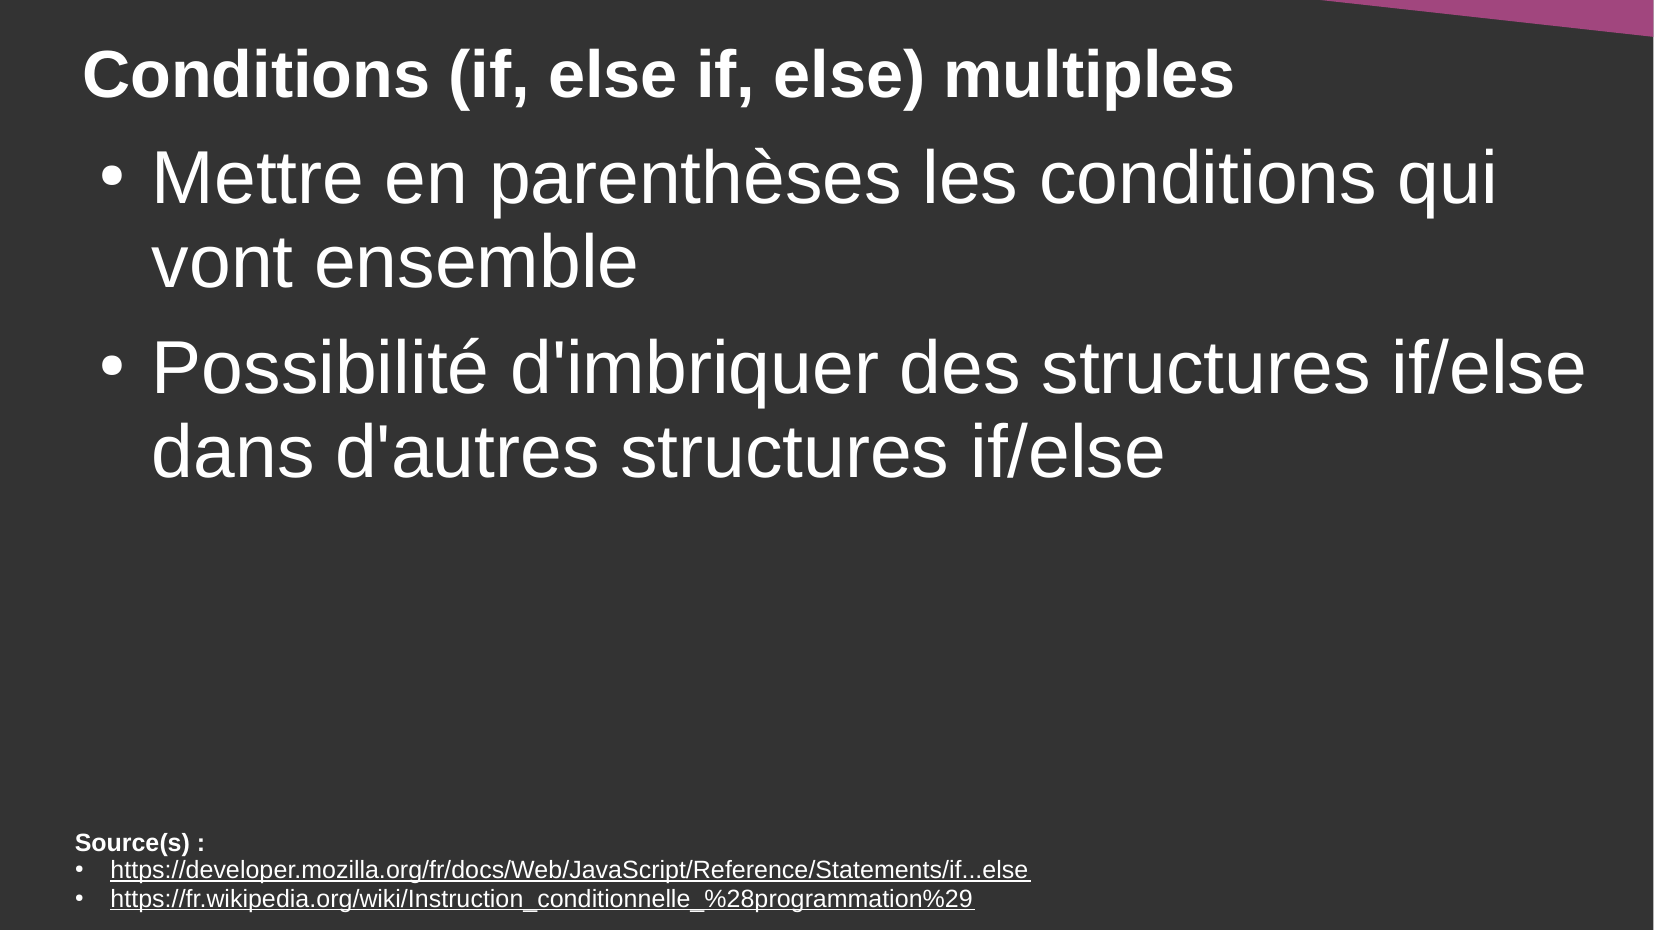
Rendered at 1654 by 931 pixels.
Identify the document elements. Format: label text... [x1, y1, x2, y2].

title Conditions (if, else if, else) multiples [82, 37, 1571, 114]
text_box Source(s) : https://developer.mozilla.org/fr/docs/Web/JavaScript/Reference/Statements/if...else https://fr.wikipedia.org/wiki/Instruction_conditionnelle_%28programmation%29 [60, 820, 1583, 920]
text_box [1320, 0, 1654, 37]
list Mettre en parenthèses les conditions qui vont ensemble Possibilité d'imbriquer des structures if/else dans d'autres structures if/else [80, 135, 1620, 603]
